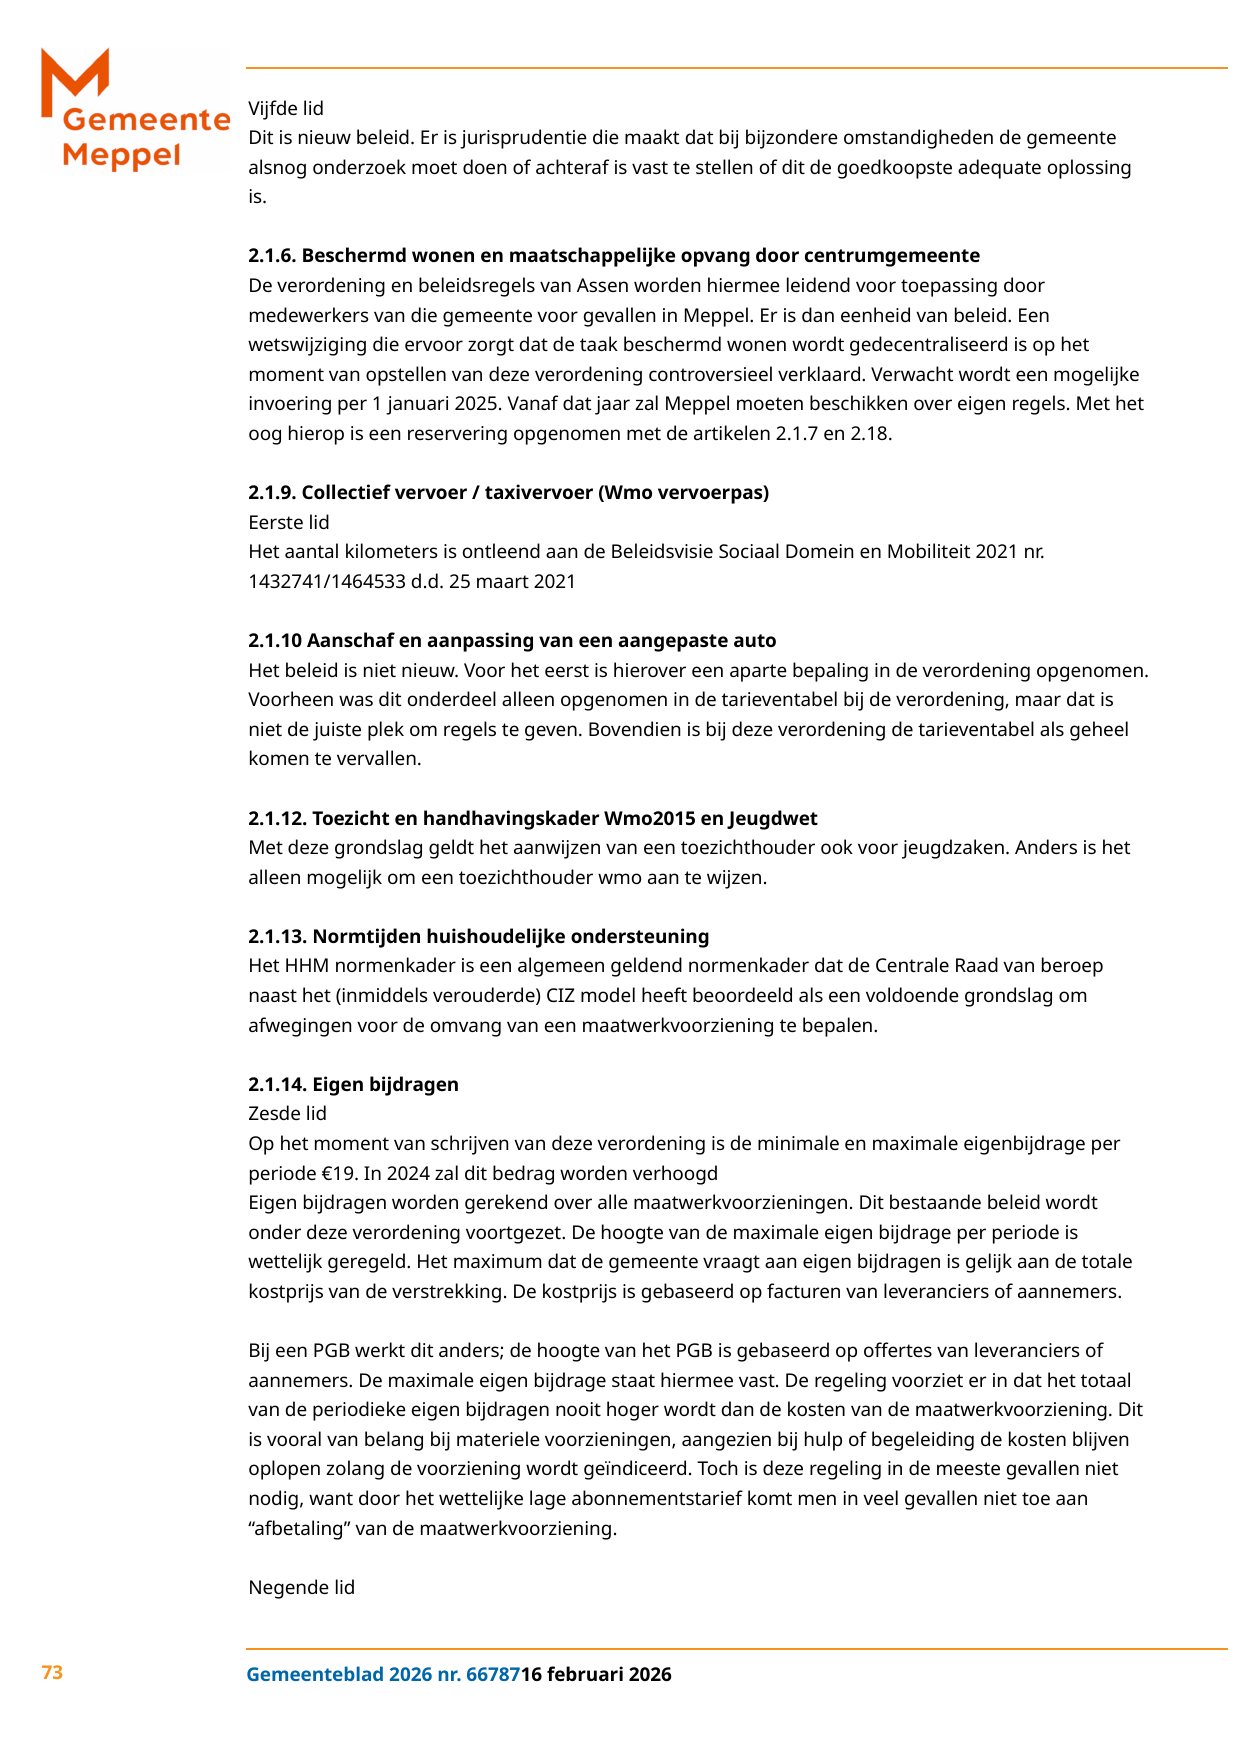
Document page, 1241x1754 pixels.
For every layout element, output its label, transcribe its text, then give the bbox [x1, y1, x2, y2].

text Het HHM normenkader is een algemeen geldend normenkader dat de Centrale Raad van beroep naast het (inmiddels verouderde) CIZ model heeft beoordeeld als een voldoende grondslag om afwegingen voor de omvang van een maatwerkvoorziening te bepalen. [248, 953, 1152, 1038]
text Zesde lid [248, 1101, 1152, 1126]
picture [41, 47, 231, 172]
text De verordening en beleidsregels van Assen worden hiermee leidend voor toepassing door medewerkers van die gemeente voor gevallen in Meppel. Er is dan eenheid van beleid. Een wetswijziging die ervoor zorgt dat de taak beschermd wonen wordt gedecentraliseerd is op het moment van opstellen van deze verordening controversieel verklaard. Verwacht wordt een mogelijke invoering per 1 januari 2025. Vanaf dat jaar zal Meppel moeten beschikken over eigen regels. Met het oog hierop is een reservering opgenomen met de artikelen 2.1.7 en 2.18. [248, 272, 1152, 446]
text Op het moment van schrijven van deze verordening is de minimale en maximale eigenbijdrage per periode €19. In 2024 zal dit bedrag worden verhoogd [248, 1130, 1152, 1186]
text 2.1.6. Beschermd wonen en maatschappelijke opvang door centrumgemeente [248, 243, 1152, 268]
text Dit is nieuw beleid. Er is jurisprudentie die maakt dat bij bijzondere omstandigheden de gemeente alsnog onderzoek moet doen of achteraf is vast te stellen of dit de goedkoopste adequate oplossing is. [248, 124, 1152, 209]
text Het beleid is niet nieuw. Voor het eerst is hierover een aparte bepaling in de verordening opgenomen. Voorheen was dit onderdeel alleen opgenomen in de tarieventabel bij de verordening, maar dat is niet de juiste plek om regels te geven. Bovendien is bij deze verordening de tarieventabel als geheel komen te vervallen. [248, 657, 1152, 771]
text Eigen bijdragen worden gerekend over alle maatwerkvoorzieningen. Dit bestaande beleid wordt onder deze verordening voortgezet. De hoogte van de maximale eigen bijdrage per periode is wettelijk geregeld. Het maximum dat de gemeente vraagt aan eigen bijdragen is gelijk aan de totale kostprijs van de verstrekking. De kostprijs is gebaseerd op facturen van leveranciers of aannemers. [248, 1189, 1152, 1304]
text 2.1.13. Normtijden huishoudelijke ondersteuning [248, 923, 1152, 949]
text Met deze grondslag geldt het aanwijzen van een toezichthouder ook voor jeugdzaken. Anders is het alleen mogelijk om een toezichthouder wmo aan te wijzen. [248, 834, 1152, 890]
text 2.1.12. Toezicht en handhavingskader Wmo2015 en Jeugdwet [248, 805, 1152, 831]
text Eerste lid [248, 509, 1152, 535]
text Negende lid [248, 1574, 1152, 1600]
text Bij een PGB werkt dit anders; de hoogte van het PGB is gebaseerd op offertes van leveranciers of aannemers. De maximale eigen bijdrage staat hiermee vast. De regeling voorziet er in dat het totaal van de periodieke eigen bijdragen nooit hoger wordt dan de kosten van de maatwerkvoorziening. Dit is vooral van belang bij materiele voorzieningen, aangezien bij hulp of begeleiding de kosten blijven oplopen zolang de voorziening wordt geïndiceerd. Toch is deze regeling in de meeste gevallen niet nodig, want door het wettelijke lage abonnementstarief komt men in veel gevallen niet toe aan “afbetaling” van de maatwerkvoorziening. [248, 1337, 1152, 1541]
text 2.1.10 Aanschaf en aanpassing van een aangepaste auto [248, 627, 1152, 653]
text Het aantal kilometers is ontleend aan de Beleidsvisie Sociaal Domein en Mobiliteit 2021 nr. 1432741/1464533 d.d. 25 maart 2021 [248, 538, 1152, 594]
text Vijfde lid [248, 95, 1152, 121]
text 2.1.14. Eigen bijdragen [248, 1071, 1152, 1097]
text 2.1.9. Collectief vervoer / taxivervoer (Wmo vervoerpas) [248, 479, 1152, 505]
